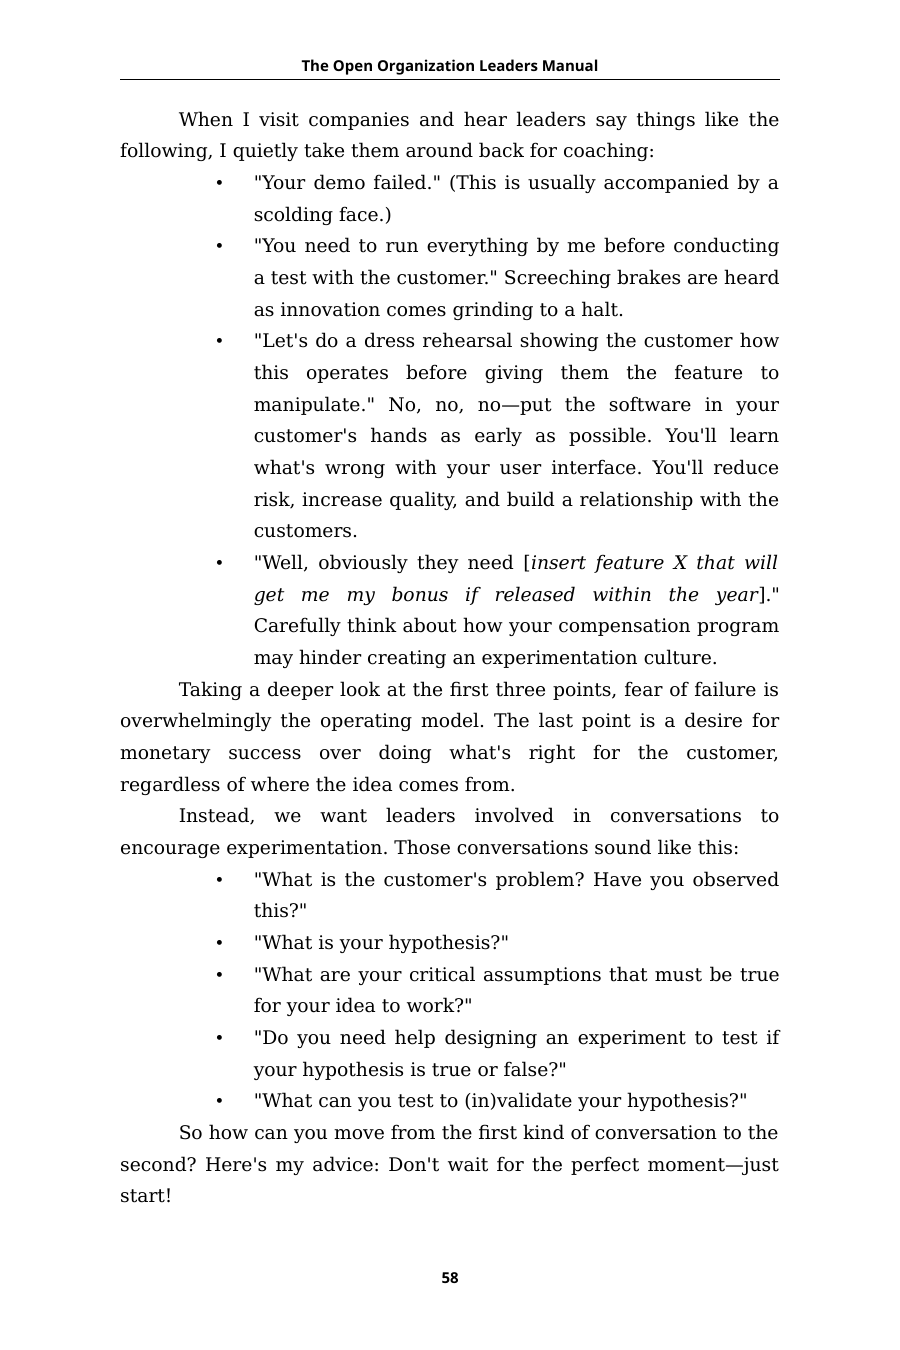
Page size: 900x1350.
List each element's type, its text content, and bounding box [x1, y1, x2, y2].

list "Do you need help designing an experiment to test if your hypothesis is true or false?" [216, 1027, 780, 1081]
text Instead, we want leaders involved in conversations to encourage experimentation. Those conversations sound like this: [120, 805, 780, 859]
list "What is the customer's problem? Have you observed this?" [216, 869, 780, 922]
text Taking a deeper look at the first three points, fear of failure is overwhelmingly the operating model. The last point is a desire for monetary success over doing what's right for the customer, regardless of where the idea comes from. [120, 679, 780, 796]
text So how can you move from the first kind of conversation to the second? Here's my advice: Don't wait for the perfect moment—just start! [120, 1122, 780, 1207]
list "What is your hypothesis?" [216, 932, 780, 954]
list "What can you test to (in)validate your hypothesis?" [216, 1090, 780, 1112]
list "Your demo failed." (This is usually accompanied by a scolding face.) [216, 172, 780, 226]
list "Let's do a dress rehearsal showing the customer how this operates before giving them the feature to manipulate." No, no, no—put the software in your customer's hands as early as possible. You'll learn what's wrong with your user interface. You'll reduce risk, increase quality, and build a relationship with the customers. [216, 330, 780, 542]
list "You need to run everything by me before conducting a test with the customer." Screeching brakes are heard as innovation comes grinding to a halt. [216, 235, 780, 321]
list "Well, obviously they need [insert feature X that will get me my bonus if released within the year]." Carefully think about how your compensation program may hinder creating an experimentation culture. [216, 552, 780, 669]
list "What are your critical assumptions that must be true for your idea to work?" [216, 964, 780, 1017]
text When I visit companies and hear leaders say things like the following, I quietly take them around back for coaching: [120, 109, 780, 162]
